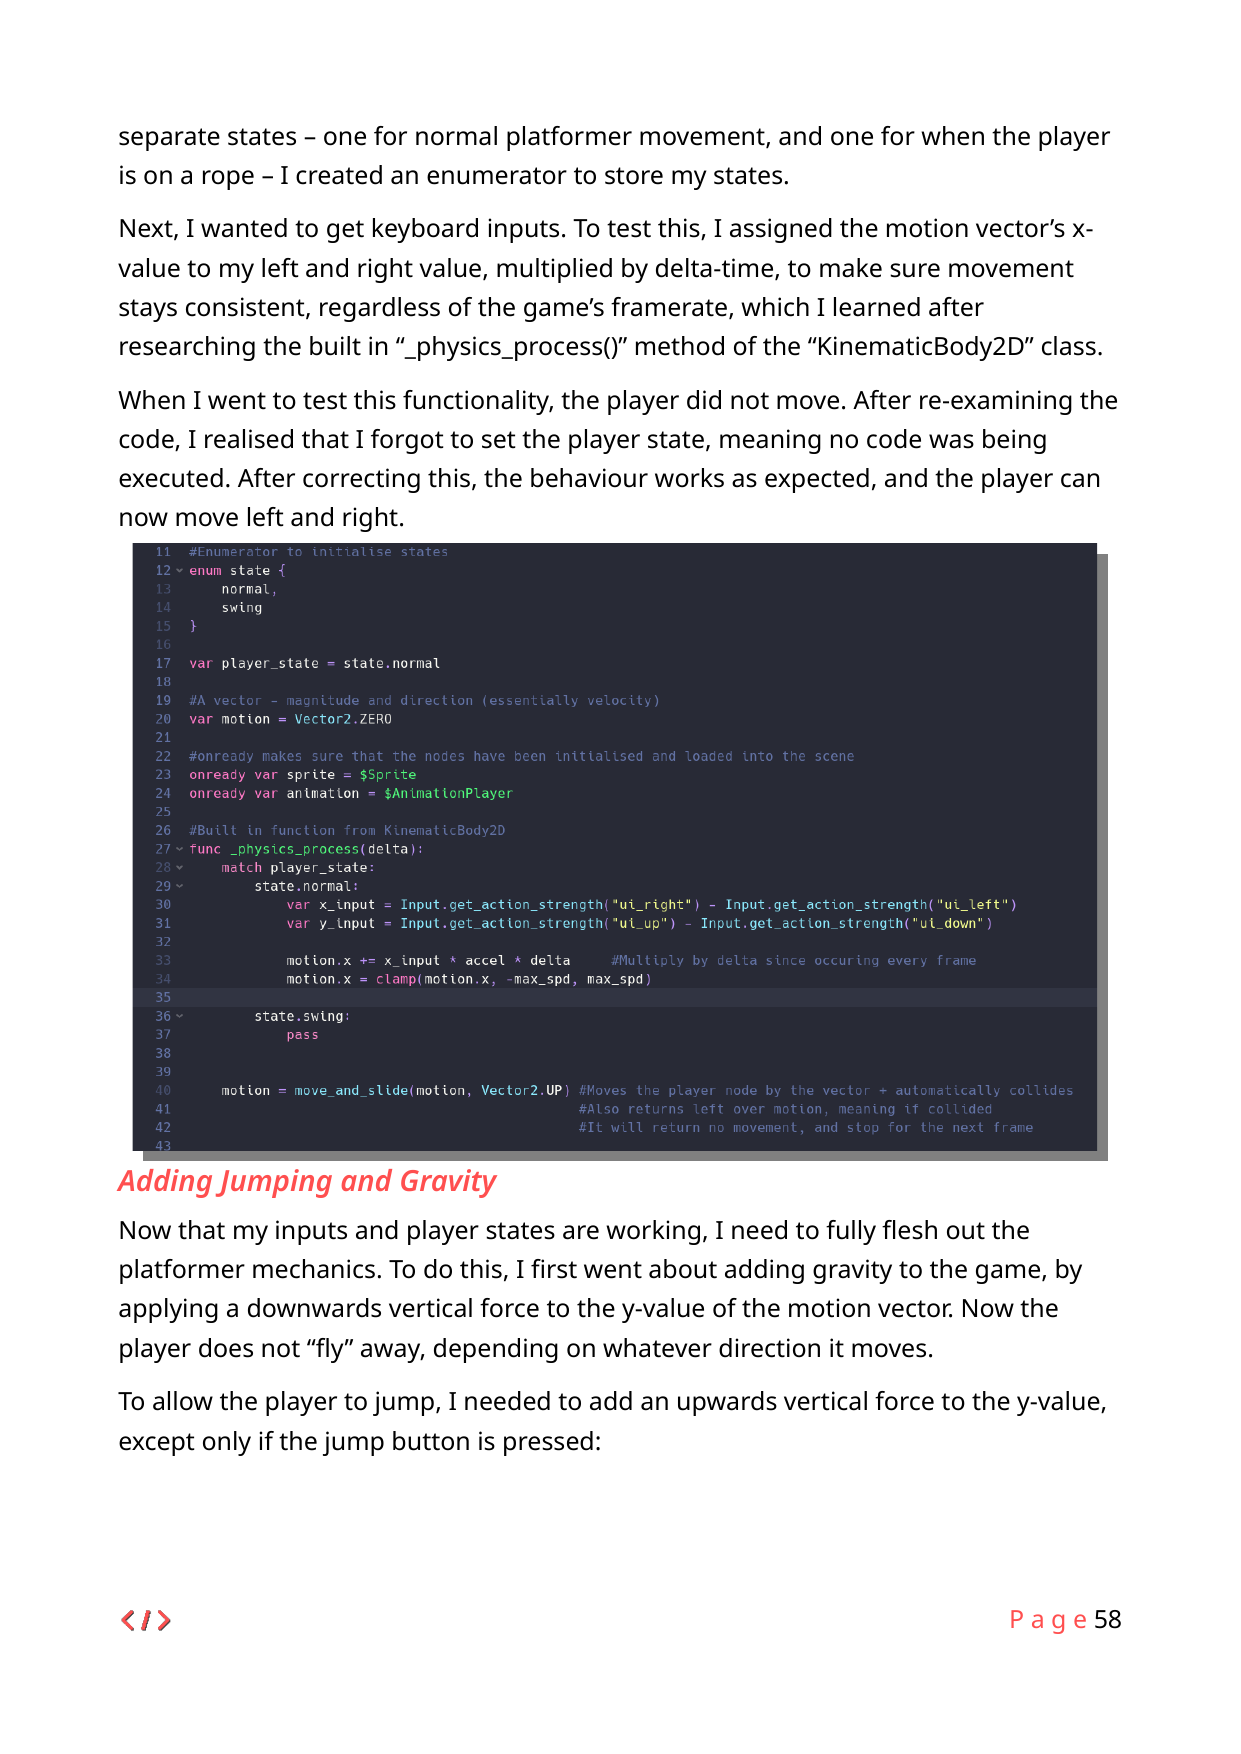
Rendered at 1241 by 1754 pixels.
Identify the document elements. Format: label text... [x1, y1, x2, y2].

subtitle Adding Jumping and Gravity [118, 1106, 1122, 1200]
text When I went to test this functionality, the player did not move. After re-examining the code, I realised that I forgot to set the player state, meaning no code was being executed. After correcting this, the behaviour works as expected, and the player can now move left and right. [118, 382, 1122, 534]
picture [116, 1591, 175, 1649]
picture [132, 543, 1098, 1151]
text Next, I wanted to get keyboard inputs. To test this, I assigned the motion vector’s x-value to my left and right value, multiplied by delta-time, to make sure movement stays consistent, regardless of the game’s framerate, which I learned after researching the built in “_physics_process()” method of the “KinematicBody2D” class. [118, 211, 1122, 363]
text separate states – one for normal platformer movement, and one for when the player is on a rope – I created an enumerator to store my states. [118, 118, 1122, 191]
text To allow the player to jump, I needed to add an upwards vertical force to the y-value, except only if the jump button is pressed: [118, 1384, 1122, 1457]
text Now that my inputs and player states are working, I need to fully flesh out the platformer mechanics. To do this, I first went about adding gravity to the game, by applying a downwards vertical force to the y-value of the motion vector. Now the player does not “fly” away, depending on whatever direction it moves. [118, 1213, 1122, 1364]
